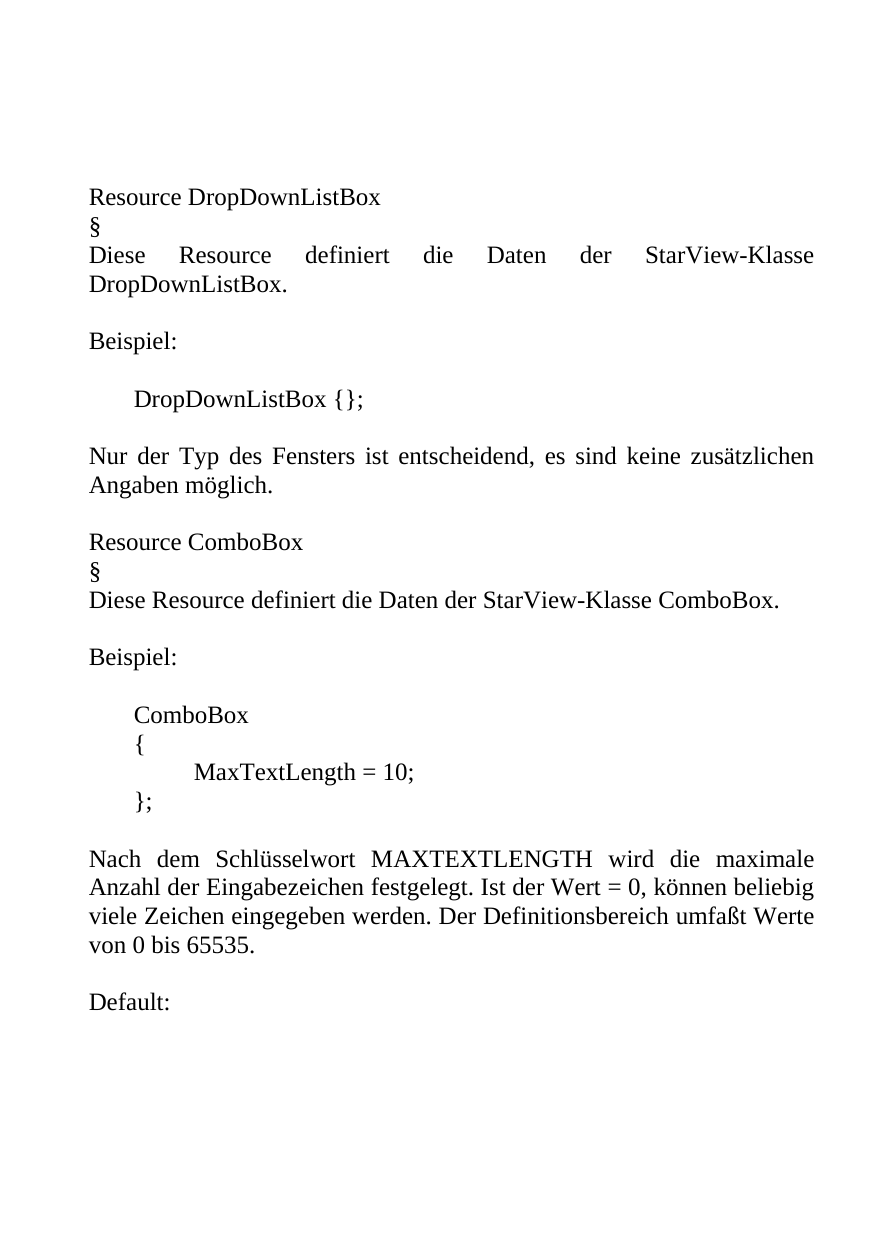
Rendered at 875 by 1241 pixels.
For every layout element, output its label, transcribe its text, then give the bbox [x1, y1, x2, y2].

list { [88, 729, 815, 757]
list ComboBox [88, 700, 815, 729]
text Resource DropDownListBox [88, 182, 815, 211]
text Beispiel: [88, 642, 815, 671]
text Nach dem Schlüsselwort MAXTEXTLENGTH wird die maximale Anzahl der Eingabezeichen festgelegt. Ist der Wert = 0, können beliebig viele Zeichen eingegeben werden. Der Definitionsbereich umfaßt Werte von 0 bis 65535. [88, 844, 815, 959]
text Default: [88, 987, 815, 1016]
text § [88, 211, 815, 240]
text Nur der Typ des Fensters ist entscheidend, es sind keine zusätzlichen Angaben möglich. [88, 441, 815, 499]
list DropDownListBox {}; [88, 384, 815, 412]
text § [88, 556, 815, 585]
text Diese Resource definiert die Daten der StarView-Klasse DropDownListBox. [88, 240, 815, 297]
text Beispiel: [88, 326, 815, 355]
list }; [88, 786, 815, 815]
text Diese Resource definiert die Daten der StarView-Klasse ComboBox. [88, 585, 815, 614]
list MaxTextLength = 10; [88, 757, 815, 786]
text Resource ComboBox [88, 527, 815, 556]
